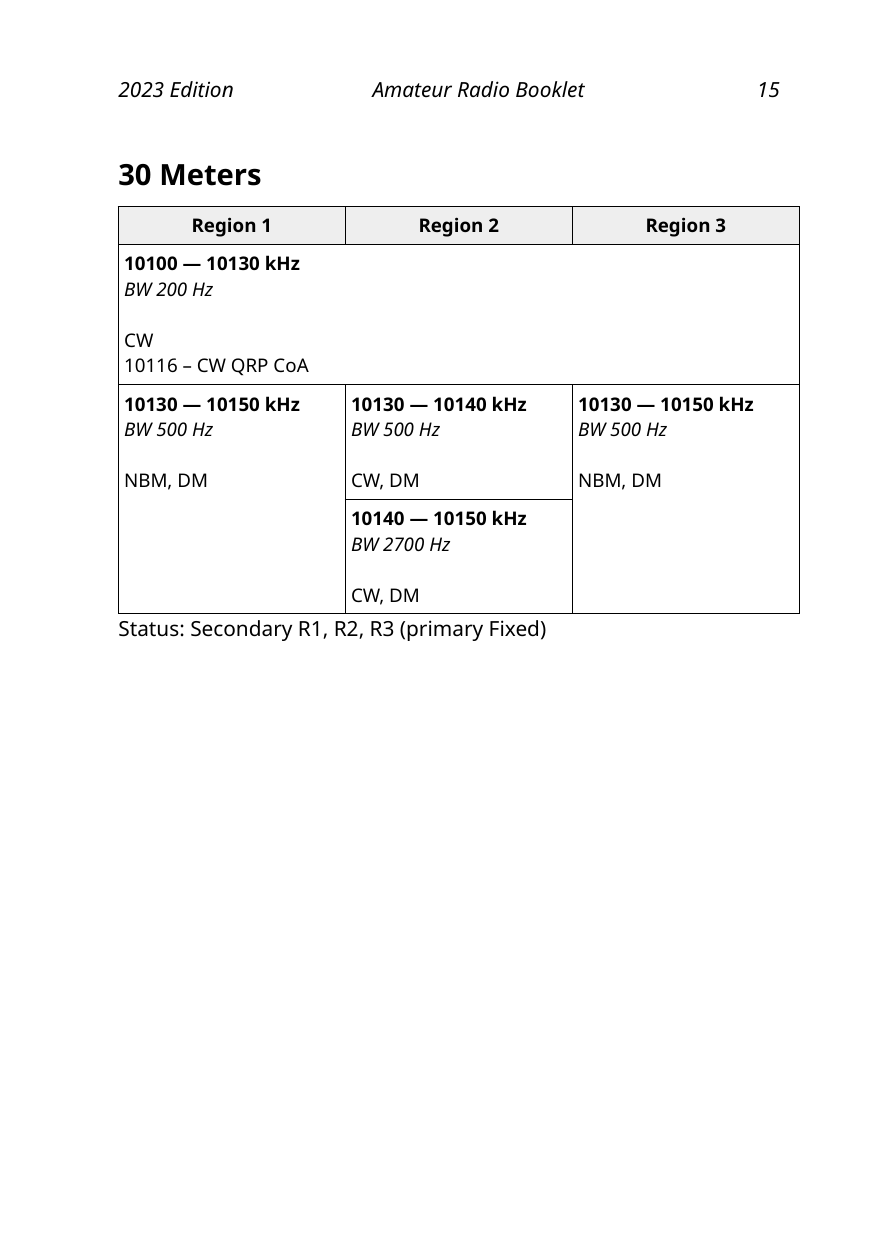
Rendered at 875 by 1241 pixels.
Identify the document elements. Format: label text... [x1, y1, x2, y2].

table_cell 10100 — 10130 kHz BW 200 Hz CW 10116 – CW QRP CoA [119, 245, 799, 384]
text Status: Secondary R1, R2, R3 (primary Fixed) [118, 614, 799, 643]
table_cell 10130 — 10140 kHz BW 500 Hz CW, DM [346, 385, 572, 499]
table_cell 10130 — 10150 kHz BW 500 Hz NBM, DM [119, 385, 345, 613]
subtitle 30 Meters [118, 154, 799, 193]
table_header Region 3 [573, 207, 799, 244]
table_header Region 2 [346, 207, 572, 244]
table_cell 10140 — 10150 kHz BW 2700 Hz CW, DM [346, 500, 572, 613]
table_header Region 1 [119, 207, 345, 244]
table_cell 10130 — 10150 kHz BW 500 Hz NBM, DM [573, 385, 799, 613]
